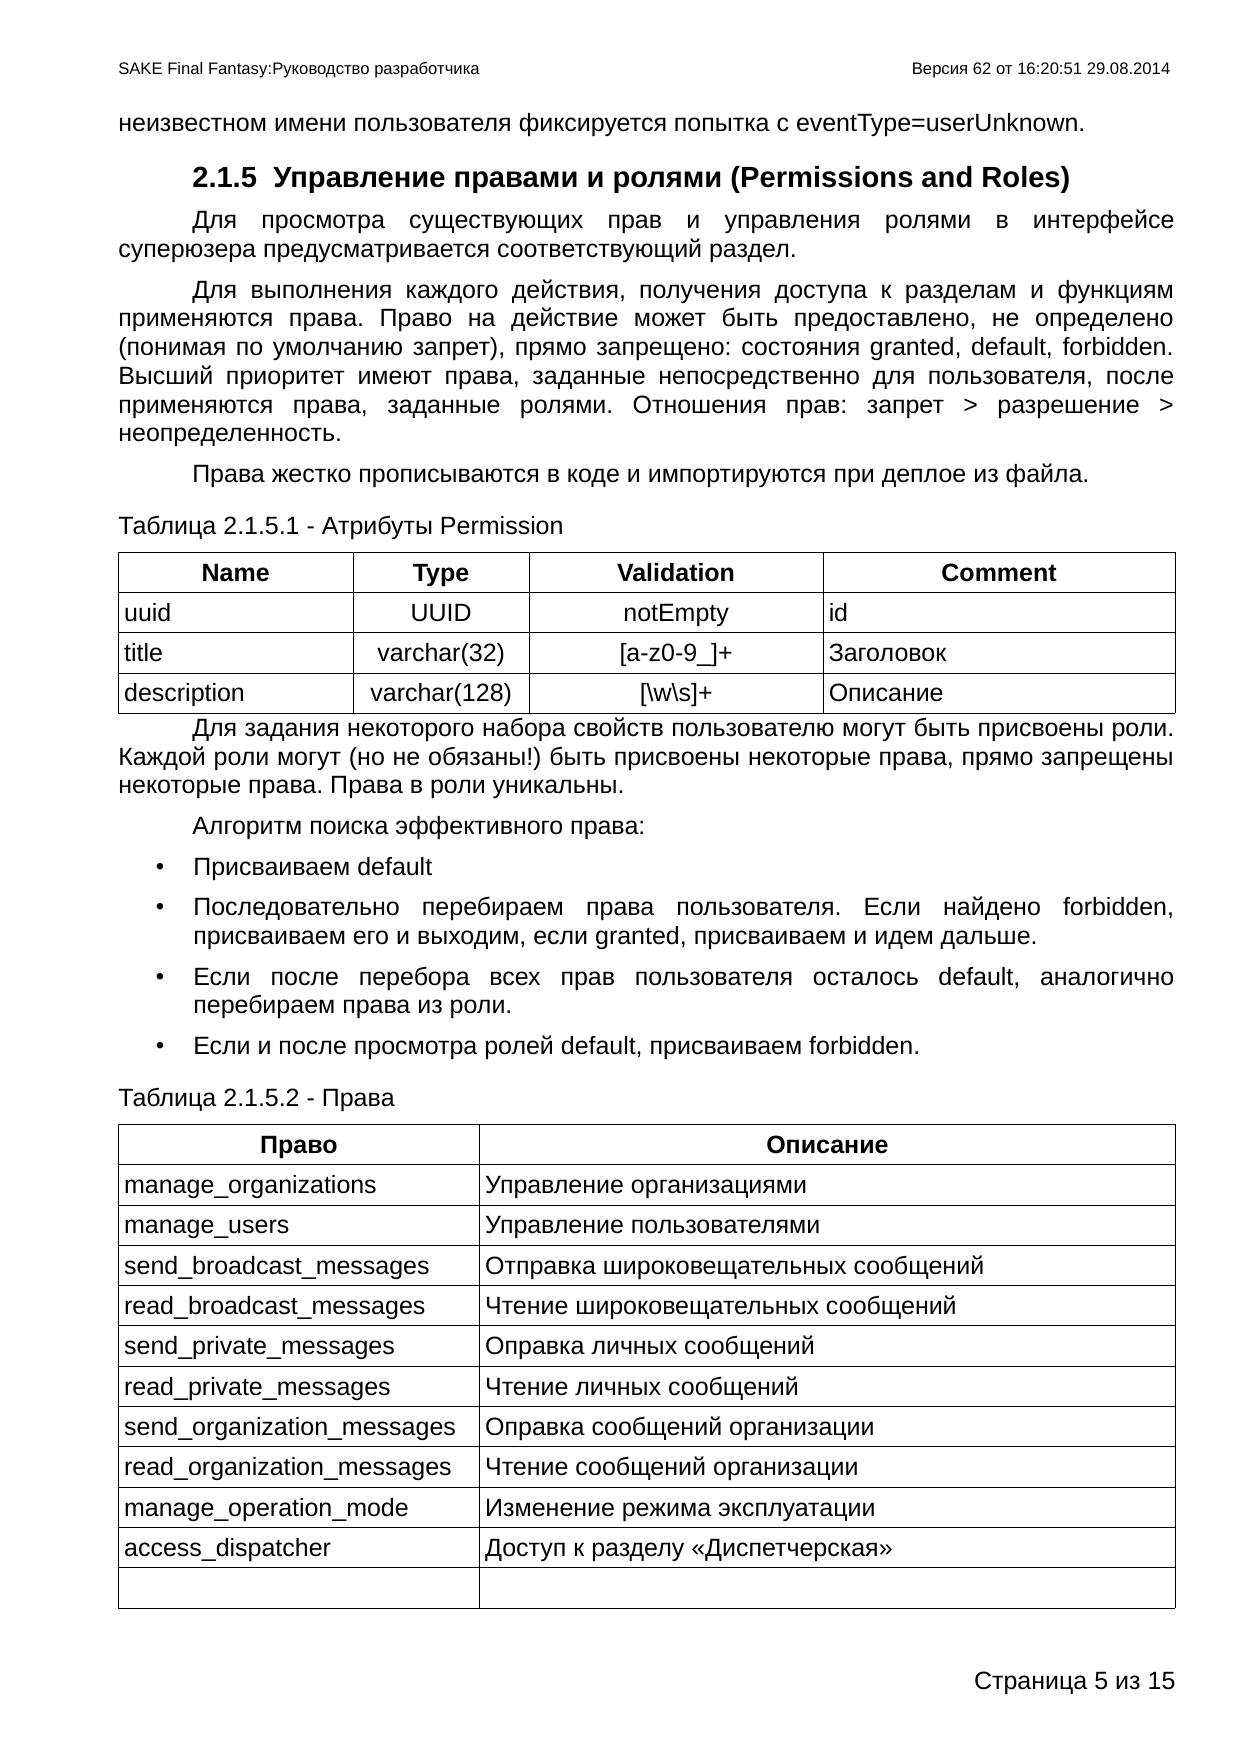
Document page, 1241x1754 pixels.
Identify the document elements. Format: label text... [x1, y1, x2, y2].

table_cell send_organization_messages [119, 1407, 479, 1446]
table_header Comment [824, 553, 1175, 592]
table_cell read_broadcast_messages [119, 1286, 479, 1325]
subtitle Управление правами и ролями (Permissions and Roles) [118, 160, 1175, 193]
table_cell send_private_messages [119, 1326, 479, 1366]
text Для выполнения каждого действия, получения доступа к разделам и функциям применяются права. Право на действие может быть предоставлено, не определено (понимая по умолчанию запрет), прямо запрещено: состояния granted, default, forbidden. Высший приоритет имеют права, заданные непосредственно для пользователя, после применяются права, заданные ролями. Отношения прав: запрет > разрешение > неопределенность. [118, 274, 1175, 447]
text неизвестном имени пользователя фиксируется попытка с eventType=userUnknown. [118, 108, 1175, 136]
table_cell [\w\s]+ [530, 674, 823, 713]
table_cell Управление пользователями [480, 1206, 1175, 1245]
table_cell manage_organizations [119, 1165, 479, 1204]
text Алгоритм поиска эффективного права: [118, 811, 1175, 840]
table_cell read_private_messages [119, 1367, 479, 1406]
table_cell title [119, 633, 353, 673]
table_cell id [824, 593, 1175, 632]
table_cell description [119, 674, 353, 713]
list Если после перебора всех прав пользователя осталось default, аналогично перебираем права из роли. [156, 962, 1175, 1019]
table_header Validation [530, 553, 823, 592]
table_cell [480, 1568, 1175, 1608]
table_cell [119, 1568, 479, 1608]
table_cell Чтение широковещательных сообщений [480, 1286, 1175, 1325]
list Присваиваем default [156, 852, 1175, 880]
table_cell access_dispatcher [119, 1528, 479, 1567]
text Для задания некоторого набора свойств пользователю могут быть присвоены роли. Каждой роли могут (но не обязаны!) быть присвоены некоторые права, прямо запрещены некоторые права. Права в роли уникальны. [118, 714, 1175, 799]
table_cell notEmpty [530, 593, 823, 632]
table_cell Заголовок [824, 633, 1175, 673]
table_header Описание [480, 1125, 1175, 1164]
table_cell Управление организациями [480, 1165, 1175, 1204]
table_cell send_broadcast_messages [119, 1246, 479, 1285]
table_header Type [354, 553, 529, 592]
table_cell Изменение режима эксплуатации [480, 1488, 1175, 1527]
table_cell uuid [119, 593, 353, 632]
text Права жестко прописываются в коде и импортируются при деплое из файла. [118, 459, 1175, 488]
table_cell [a-z0-9_]+ [530, 633, 823, 673]
table_cell Отправка широковещательных сообщений [480, 1246, 1175, 1285]
list Последовательно перебираем права пользователя. Если найдено forbidden, присваиваем его и выходим, если granted, присваиваем и идем дальше. [156, 892, 1175, 950]
table_cell Оправка сообщений организации [480, 1407, 1175, 1446]
text Таблица 2.1.5.1 - Атрибуты Permission [118, 511, 1175, 540]
table_header Право [119, 1125, 479, 1164]
table_cell varchar(128) [354, 674, 529, 713]
list Если и после просмотра ролей default, присваиваем forbidden. [156, 1031, 1175, 1060]
table_cell UUID [354, 593, 529, 632]
text Таблица 2.1.5.2 - Права [118, 1083, 1175, 1112]
table_cell varchar(32) [354, 633, 529, 673]
text Для просмотра существующих прав и управления ролями в интерфейсе суперюзера предусматривается соответствующий раздел. [118, 205, 1175, 263]
table_cell Доступ к разделу «Диспетчерская» [480, 1528, 1175, 1567]
table_cell manage_users [119, 1206, 479, 1245]
table_cell Чтение сообщений организации [480, 1447, 1175, 1487]
table_cell read_organization_messages [119, 1447, 479, 1487]
table_cell manage_operation_mode [119, 1488, 479, 1527]
table_header Name [119, 553, 353, 592]
table_cell Чтение личных сообщений [480, 1367, 1175, 1406]
table_cell Описание [824, 674, 1175, 713]
table_cell Оправка личных сообщений [480, 1326, 1175, 1366]
